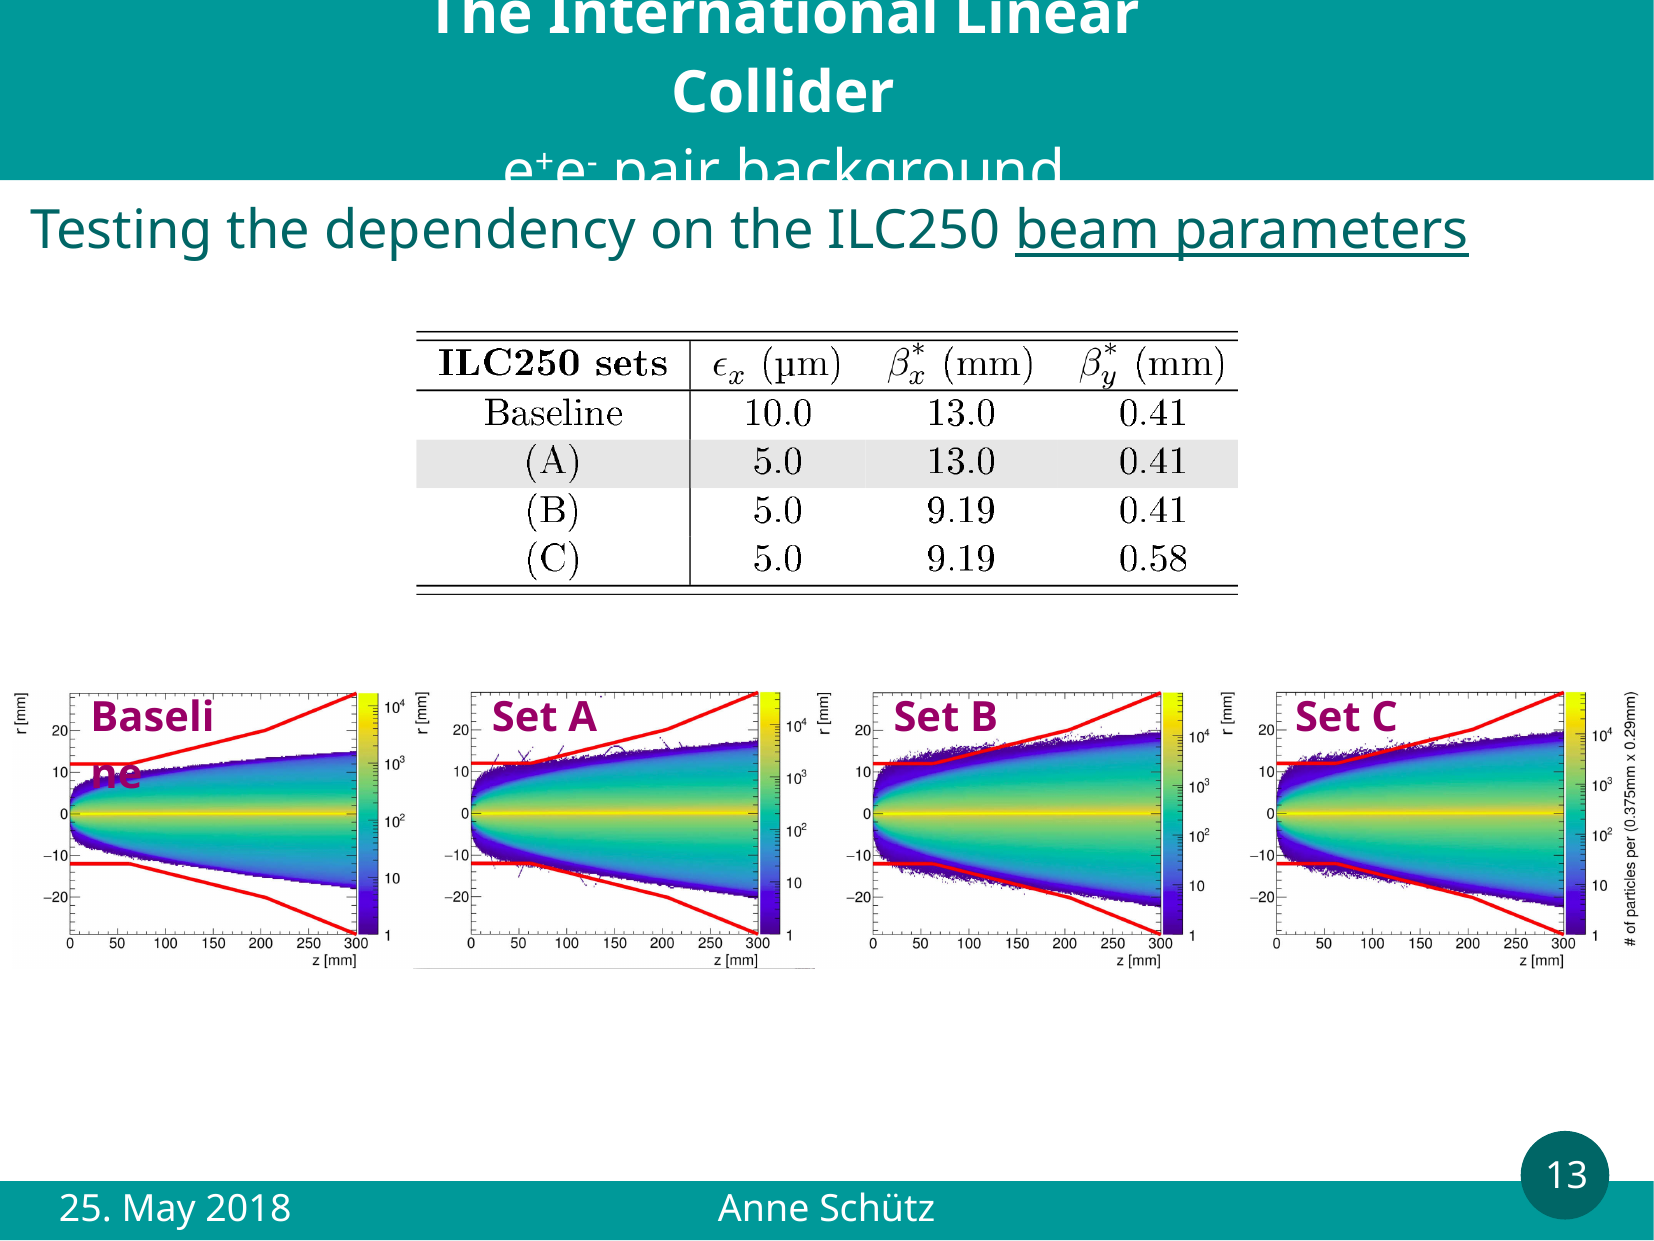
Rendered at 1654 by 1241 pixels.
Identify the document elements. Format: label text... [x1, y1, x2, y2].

text_box Testing the dependency on the ILC250 beam parameters [30, 188, 1636, 267]
text_box Set A [477, 679, 658, 755]
text_box Set C [1280, 679, 1461, 755]
title The International Linear Collider e+e- pair background [426, 0, 1227, 181]
picture [12, 690, 1640, 969]
text_box Baseline [75, 679, 256, 755]
text_box Set B [878, 679, 1059, 755]
picture [415, 323, 1238, 598]
